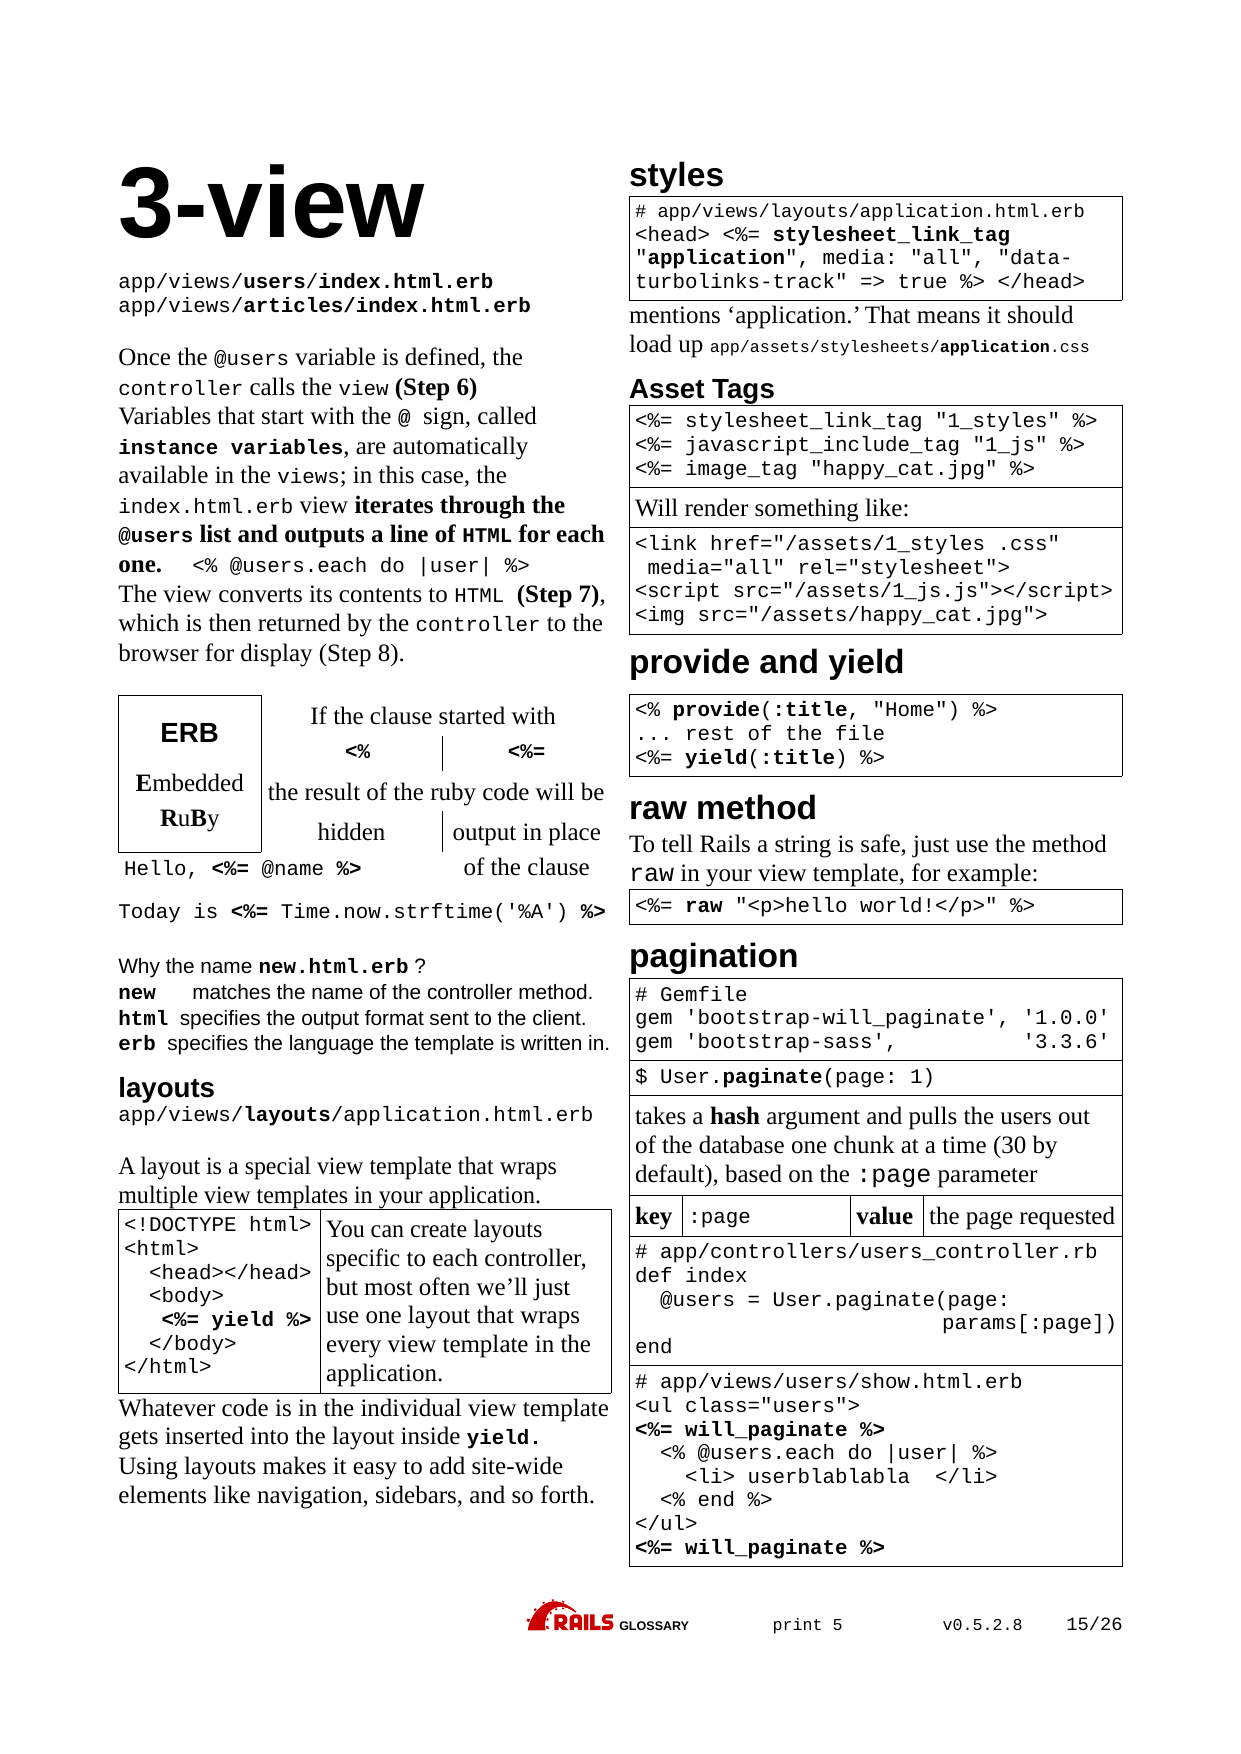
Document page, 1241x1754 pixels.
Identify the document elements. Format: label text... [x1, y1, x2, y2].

text new matches the name of the controller method. [118, 979, 611, 1005]
text mentions ‘application.’ That means it should load up app/assets/stylesheets/application.css [629, 301, 1122, 358]
text To tell Rails a string is safe, just use the method raw in your view template, for example: [629, 829, 1122, 889]
table_cell Will render something like: [630, 488, 1122, 527]
text Once the @users variable is defined, the controller calls the view (Step 6) [118, 342, 611, 401]
text Using layouts makes it easy to add site-wide elements like navigation, sidebars, and so forth. [118, 1451, 611, 1508]
table_cell hidden [262, 811, 442, 852]
subtitle raw method [629, 788, 1122, 827]
text The view converts its contents to HTML (Step 7), which is then returned by the controller to the browser for display (Step 8). [118, 579, 611, 667]
table_cell takes a hash argument and pulls the users out of the database one chunk at a time (30 by default), based on the :page parameter [630, 1096, 1122, 1195]
table_cell output in place of the clause [442, 811, 611, 901]
table_cell the result of the ruby code will be [262, 771, 611, 811]
table_cell key [630, 1196, 682, 1236]
table_header # app/views/layouts/application.html.erb <head> <%= stylesheet_link_tag "application", media: "all", "data-turbolinks-track" => true %> </head> [630, 197, 1122, 300]
subtitle 3-view [118, 143, 611, 259]
table_cell the page requested [924, 1196, 1122, 1236]
text Variables that start with the @ sign, called instance variables, are automatically available in the views; in this case, the index.html.erb view iterates through the @users list and outputs a line of HTML for each one. <% @users.each do |user| %> [118, 401, 611, 579]
table_cell $ User.paginate(page: 1) [630, 1061, 1122, 1095]
table_cell Hello, <%= @name %> [118, 852, 442, 901]
subtitle Asset Tags [629, 373, 1122, 404]
text Why the name new.html.erb ? [118, 954, 611, 979]
table_cell # app/controllers/users_controller.rb def index @users = User.paginate(page: params[:page]) end [630, 1237, 1122, 1365]
table_cell <%= [443, 736, 611, 771]
table_cell <link href="/assets/1_styles .css" media="all" rel="stylesheet"> <script src="/assets/1_js.js"></script> <img src="/assets/happy_cat.jpg"> [630, 528, 1122, 633]
table_cell # app/views/users/show.html.erb <ul class="users"> <%= will_paginate %> <% @users.each do |user| %> <li> userblablabla </li> <% end %> </ul> <%= will_paginate %> [630, 1366, 1122, 1566]
text A layout is a special view template that wraps multiple view templates in your application. [118, 1151, 611, 1208]
subtitle styles [629, 155, 1122, 193]
table_header <!DOCTYPE html> <html> <head></head> <body> <%= yield %> </body> </html> [119, 1210, 320, 1393]
text html specifies the output format sent to the client. erb specifies the language the template is written in. [118, 1005, 611, 1057]
text app/views/layouts/application.html.erb [118, 1104, 611, 1127]
text app/views/articles/index.html.erb [118, 295, 611, 318]
table_header <% provide(:title, "Home") %> ... rest of the file <%= yield(:title) %> [630, 695, 1122, 776]
table_cell :page [683, 1196, 850, 1236]
text app/views/users/index.html.erb [118, 271, 611, 295]
table_header <%= raw "<p>hello world!</p>" %> [630, 890, 1122, 924]
table_header You can create layouts specific to each controller, but most often we’ll just use one layout that wraps every view template in the application. [321, 1210, 611, 1393]
table_header <%= stylesheet_link_tag "1_styles" %> <%= javascript_include_tag "1_js" %> <%= image_tag "happy_cat.jpg" %> [630, 406, 1122, 487]
text Today is <%= Time.now.strftime('%A') %> [118, 901, 611, 924]
subtitle layouts [118, 1072, 611, 1104]
table_header # Gemfile gem 'bootstrap-will_paginate', '1.0.0' gem 'bootstrap-sass', '3.3.6' [630, 979, 1122, 1060]
table_header If the clause started with [262, 695, 611, 736]
table_header ERB Embedded RuBy [119, 696, 261, 852]
subtitle pagination [629, 936, 1122, 975]
text Whatever code is in the individual view template gets inserted into the layout inside yield. [118, 1394, 611, 1451]
subtitle provide and yield [629, 642, 1122, 681]
table_cell value [851, 1196, 923, 1236]
table_cell <% [262, 736, 442, 771]
